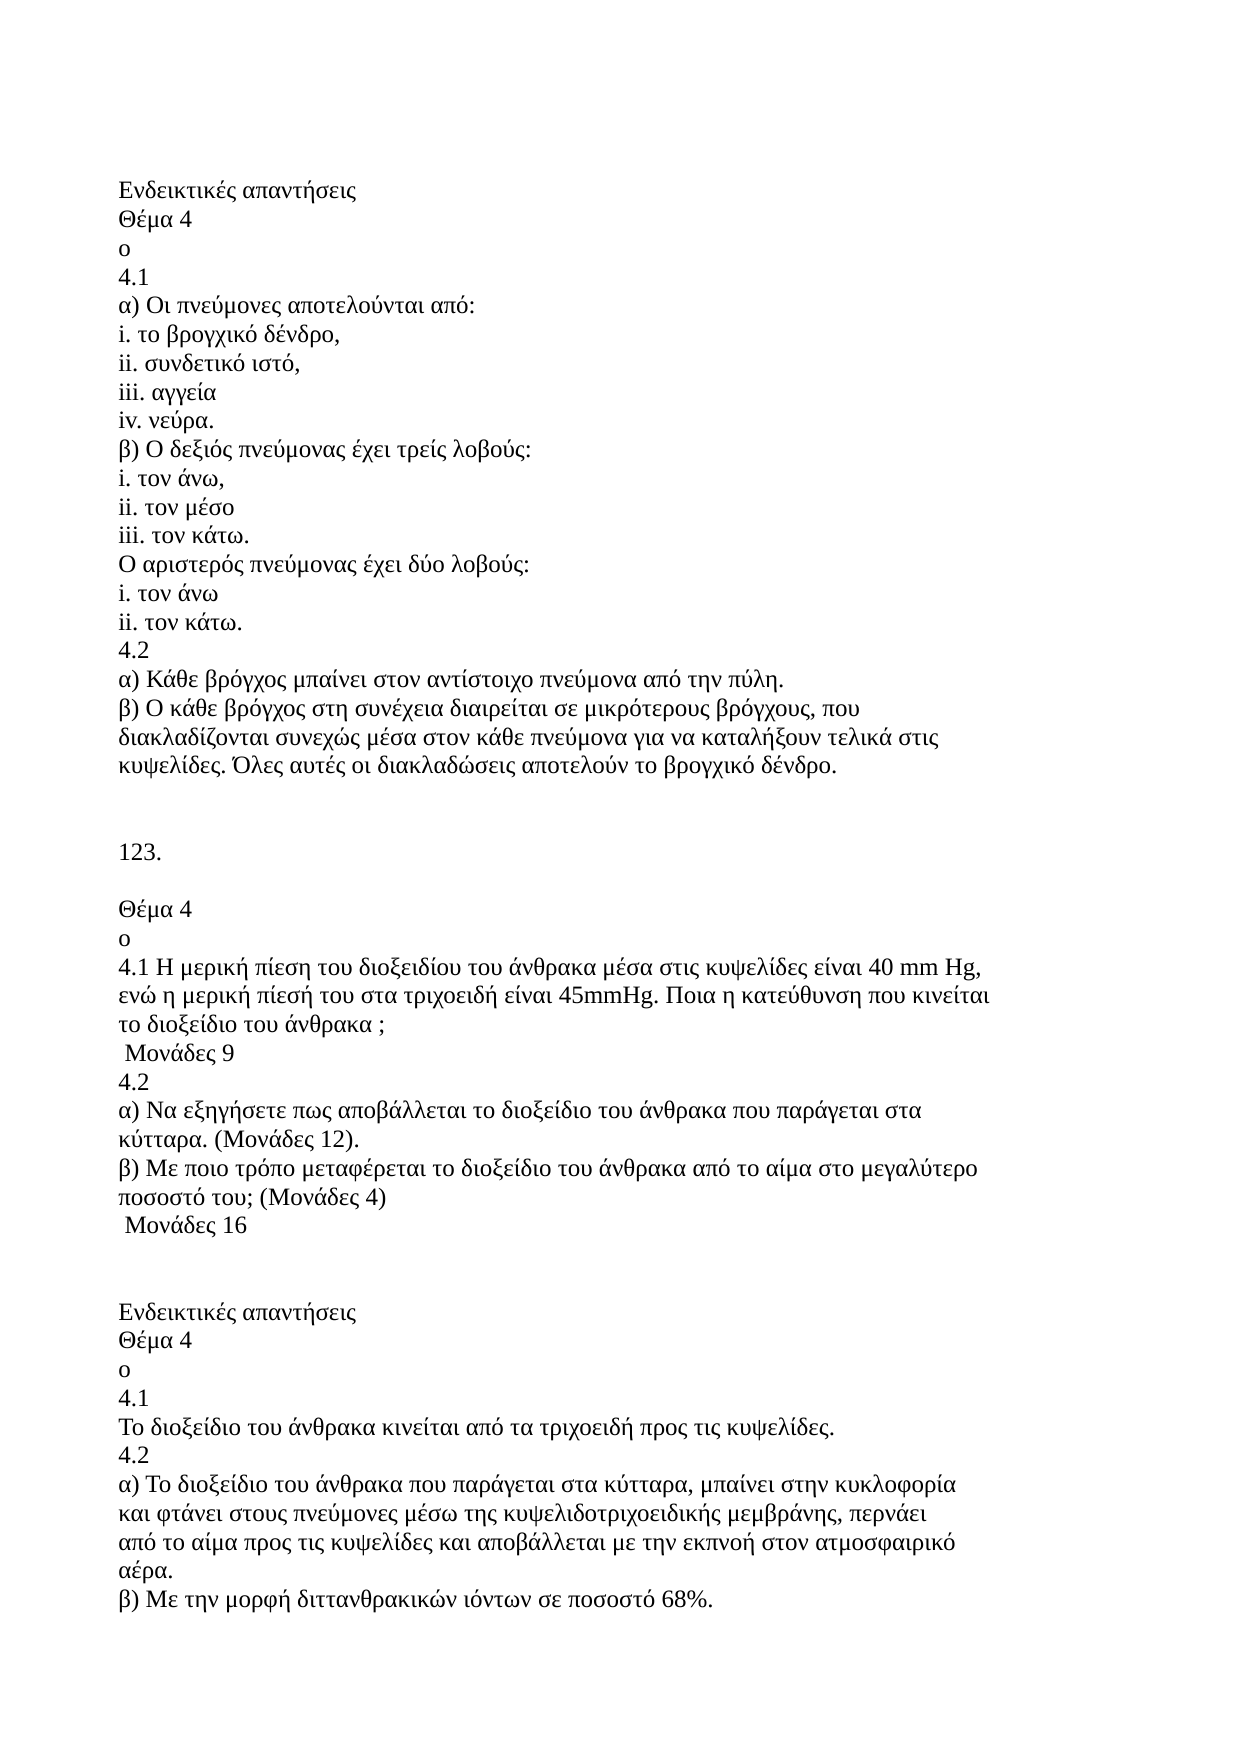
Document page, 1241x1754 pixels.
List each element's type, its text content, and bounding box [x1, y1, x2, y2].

text β) Με την μορφή διττανθρακικών ιόντων σε ποσοστό 68%. [118, 1584, 1122, 1613]
text α) Οι πνεύμονες αποτελούνται από: [118, 291, 1122, 319]
text ii. τον μέσο [118, 492, 1122, 521]
text και φτάνει στους πνεύμονες μέσω της κυψελιδοτριχοειδικής μεμβράνης, περνάει [118, 1498, 1122, 1527]
text ο [118, 1354, 1122, 1383]
text 4.2 [118, 1441, 1122, 1469]
text ο [118, 923, 1122, 952]
text 4.2 [118, 1067, 1122, 1096]
text ο [118, 233, 1122, 262]
text ενώ η μερική πίεσή του στα τριχοειδή είναι 45mmHg. Ποια η κατεύθυνση που κινείται [118, 981, 1122, 1009]
text 4.2 [118, 636, 1122, 664]
text ii. συνδετικό ιστό, [118, 348, 1122, 377]
text κυψελίδες. Όλες αυτές οι διακλαδώσεις αποτελούν το βρογχικό δένδρο. [118, 751, 1122, 779]
text από το αίμα προς τις κυψελίδες και αποβάλλεται με την εκπνοή στον ατμοσφαιρικό [118, 1527, 1122, 1556]
text διακλαδίζονται συνεχώς μέσα στον κάθε πνεύμονα για να καταλήξουν τελικά στις [118, 722, 1122, 751]
text Θέμα 4 [118, 1326, 1122, 1354]
text β) Ο δεξιός πνεύμονας έχει τρείς λοβούς: [118, 434, 1122, 463]
text Ενδεικτικές απαντήσεις [118, 1297, 1122, 1326]
text το διοξείδιο του άνθρακα ; [118, 1009, 1122, 1038]
text α) Κάθε βρόγχος μπαίνει στον αντίστοιχο πνεύμονα από την πύλη. [118, 664, 1122, 693]
text β) Ο κάθε βρόγχος στη συνέχεια διαιρείται σε μικρότερους βρόγχους, που [118, 693, 1122, 722]
text Θέμα 4 [118, 894, 1122, 923]
text ii. τον κάτω. [118, 607, 1122, 636]
text Θέμα 4 [118, 204, 1122, 233]
text Μονάδες 16 [118, 1211, 1122, 1239]
text β) Με ποιο τρόπο μεταφέρεται το διοξείδιο του άνθρακα από το αίμα στο μεγαλύτερο [118, 1153, 1122, 1182]
text α) Να εξηγήσετε πως αποβάλλεται το διοξείδιο του άνθρακα που παράγεται στα [118, 1096, 1122, 1124]
text Το διοξείδιο του άνθρακα κινείται από τα τριχοειδή προς τις κυψελίδες. [118, 1412, 1122, 1441]
text iii. τον κάτω. [118, 521, 1122, 549]
text Ο αριστερός πνεύμονας έχει δύο λοβούς: [118, 549, 1122, 578]
text i. τον άνω [118, 578, 1122, 607]
text 4.1 [118, 262, 1122, 291]
text 123. [118, 837, 1122, 866]
text 4.1 [118, 1383, 1122, 1412]
text αέρα. [118, 1556, 1122, 1584]
text α) Το διοξείδιο του άνθρακα που παράγεται στα κύτταρα, μπαίνει στην κυκλοφορία [118, 1469, 1122, 1498]
text Ενδεικτικές απαντήσεις [118, 176, 1122, 204]
text i. το βρογχικό δένδρο, [118, 319, 1122, 348]
text i. τον άνω, [118, 463, 1122, 492]
text iv. νεύρα. [118, 406, 1122, 434]
text Μονάδες 9 [118, 1038, 1122, 1067]
text 4.1 Η μερική πίεση του διοξειδίου του άνθρακα μέσα στις κυψελίδες είναι 40 mm Hg, [118, 952, 1122, 981]
text κύτταρα. (Μονάδες 12). [118, 1124, 1122, 1153]
text ποσοστό του; (Μονάδες 4) [118, 1182, 1122, 1211]
text iii. αγγεία [118, 377, 1122, 406]
